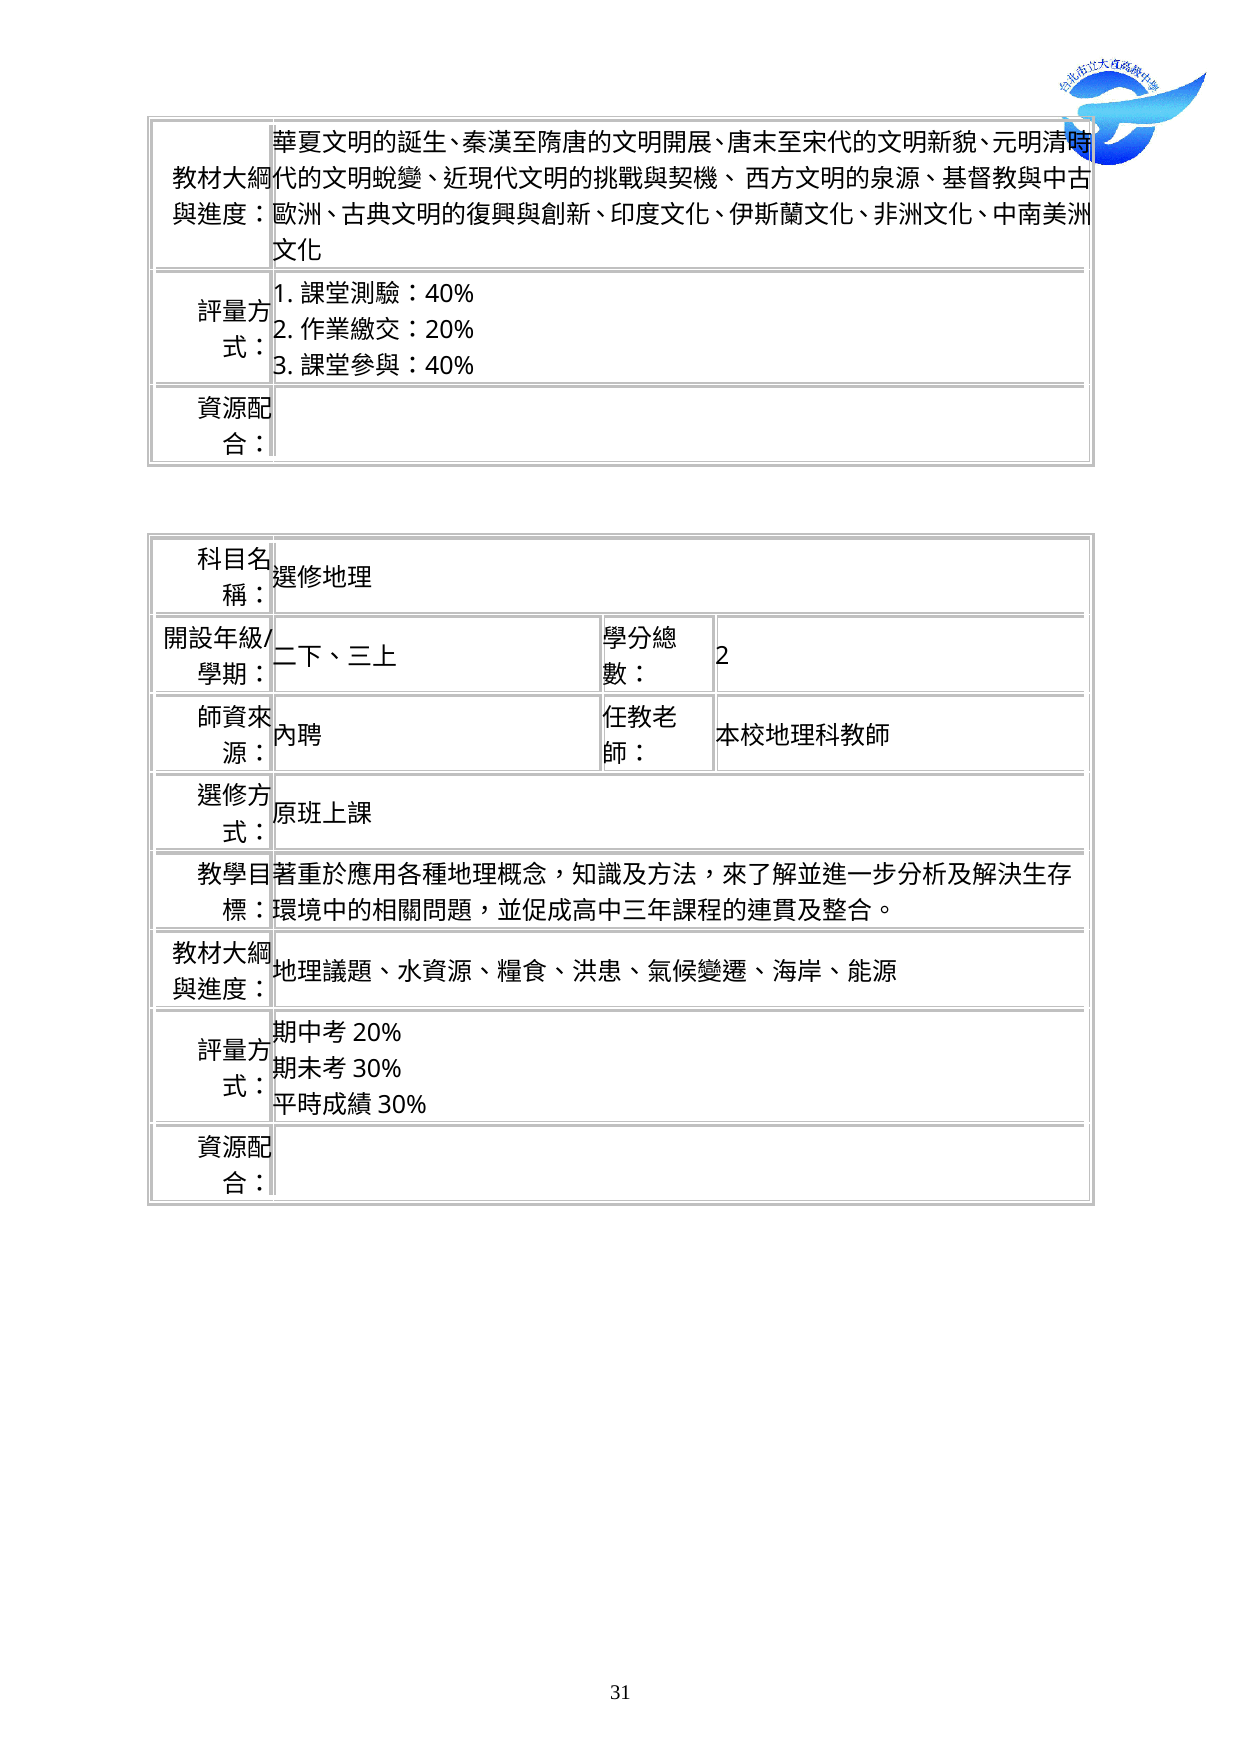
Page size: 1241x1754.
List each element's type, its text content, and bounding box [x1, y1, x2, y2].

table_cell 華夏文明的誕生、秦漢至隋唐的文明開展、唐末至宋代的文明新貌、元明清時代的文明蛻變、近現代文明的挑戰與契機、 西方文明的泉源、基督教與中古歐洲、古典文明的復興與創新、印度文化、伊斯蘭文化、非洲文化、中南美洲文化 [273, 117, 1089, 267]
picture [1053, 50, 1211, 170]
table_cell [148, 467, 1092, 532]
table_cell 任教老師： [605, 697, 712, 769]
table_cell 教材大綱與進度： [153, 122, 272, 267]
table_cell 原班上課 [273, 770, 1092, 848]
table_cell [273, 1121, 1092, 1199]
table_cell 資源配合： [150, 1121, 272, 1199]
table_cell 開設年級/學期： [150, 612, 272, 691]
table_cell 教材大綱與進度： [150, 927, 272, 1006]
table_cell 2 [715, 612, 1092, 691]
table_cell [273, 382, 1092, 461]
table_cell 評量方式： [150, 267, 272, 382]
table_cell 學分總數： [605, 618, 712, 691]
picture [1053, 117, 1092, 170]
table_cell 師資來源： [150, 691, 272, 769]
table_header 選修地理 [273, 535, 1092, 612]
table_cell 期中考20% 期未考30% 平時成績30% [273, 1006, 1092, 1121]
table_cell 選修方式： [150, 770, 272, 848]
table_cell 二下、三上 [276, 618, 599, 691]
table_cell 教學目標： [150, 848, 272, 927]
table_cell 1. 課堂測驗：40% 2. 作業繳交：20% 3. 課堂參與：40% [273, 267, 1092, 382]
table_cell 內聘 [276, 697, 599, 769]
table_cell 資源配合： [150, 382, 272, 461]
table_header 科目名稱： [153, 540, 272, 612]
table_cell 評量方式： [150, 1006, 272, 1121]
picture [1053, 122, 1089, 170]
table_cell 著重於應用各種地理概念，知識及方法，來了解並進一步分析及解決生存環境中的相關問題，並促成高中三年課程的連貫及整合。 [273, 848, 1092, 927]
table_cell 本校地理科教師 [715, 691, 1092, 769]
table_cell 地理議題、水資源、糧食、洪患、氣候變遷、海岸、能源 [273, 927, 1092, 1006]
